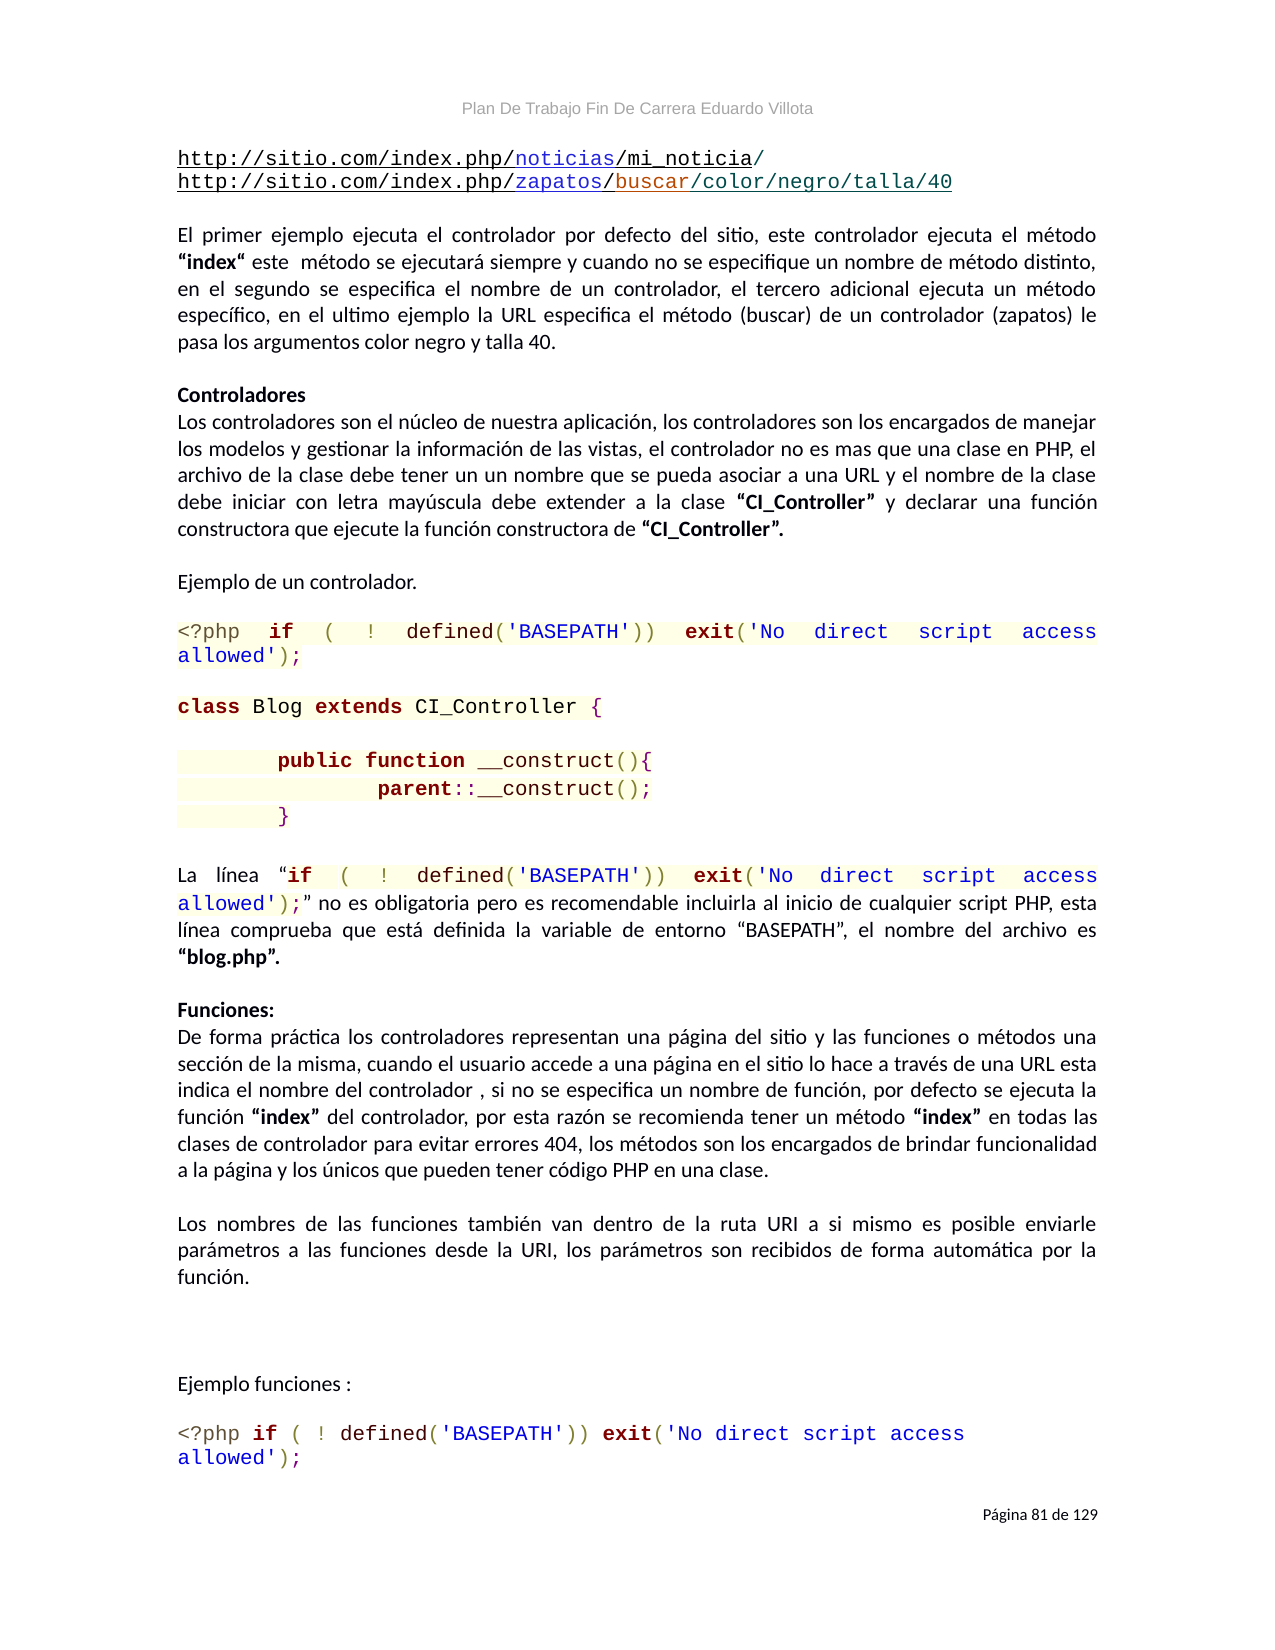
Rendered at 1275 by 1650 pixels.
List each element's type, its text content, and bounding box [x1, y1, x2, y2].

text } [177, 805, 1098, 828]
text http://sitio.com/index.php/zapatos/buscar/color/negro/talla/40 [177, 171, 1098, 195]
text La línea “if ( ! defined('BASEPATH')) exit('No direct script access allowed');” no es obligatoria pero es recomendable incluirla al inicio de cualquier script PHP, esta línea comprueba que está definida la variable de entorno “BASEPATH”, el nombre del archivo es “blog.php”. [177, 861, 1098, 970]
text El primer ejemplo ejecuta el controlador por defecto del sitio, este controlador ejecuta el método “index“ este método se ejecutará siempre y cuando no se especifique un nombre de método distinto, en el segundo se especifica el nombre de un controlador, el tercero adicional ejecuta un método específico, en el ultimo ejemplo la URL especifica el método (buscar) de un controlador (zapatos) le pasa los argumentos color negro y talla 40. [177, 222, 1098, 355]
text De forma práctica los controladores representan una página del sitio y las funciones o métodos una sección de la misma, cuando el usuario accede a una página en el sitio lo hace a través de una URL esta indica el nombre del controlador , si no se especifica un nombre de función, por defecto se ejecuta la función “index” del controlador, por esta razón se recomienda tener un método “index” en todas las clases de controlador para evitar errores 404, los métodos son los encargados de brindar funcionalidad a la página y los únicos que pueden tener código PHP en una clase. [177, 1023, 1098, 1183]
text Ejemplo de un controlador. [177, 568, 1098, 595]
text Ejemplo funciones : [177, 1370, 1098, 1396]
text http://sitio.com/index.php/noticias/mi_noticia/ [177, 148, 1098, 171]
text public function __construct(){ [177, 750, 1098, 774]
text Controladores [177, 382, 1098, 408]
text Los nombres de las funciones también van dentro de la ruta URI a si mismo es posible enviarle parámetros a las funciones desde la URI, los parámetros son recibidos de forma automática por la función. [177, 1210, 1098, 1290]
text class Blog extends CI_Controller { [177, 696, 1098, 720]
text Funciones: [177, 996, 1098, 1023]
text <?php if ( ! defined('BASEPATH')) exit('No direct script access allowed'); [177, 622, 1098, 669]
text Los controladores son el núcleo de nuestra aplicación, los controladores son los encargados de manejar los modelos y gestionar la información de las vistas, el controlador no es mas que una clase en PHP, el archivo de la clase debe tener un un nombre que se pueda asociar a una URL y el nombre de la clase debe iniciar con letra mayúscula debe extender a la clase “CI_Controller” y declarar una función constructora que ejecute la función constructora de “CI_Controller”. [177, 408, 1098, 542]
text <?php if ( ! defined('BASEPATH')) exit('No direct script access allowed'); [177, 1423, 1098, 1470]
text parent::__construct(); [177, 778, 1098, 801]
